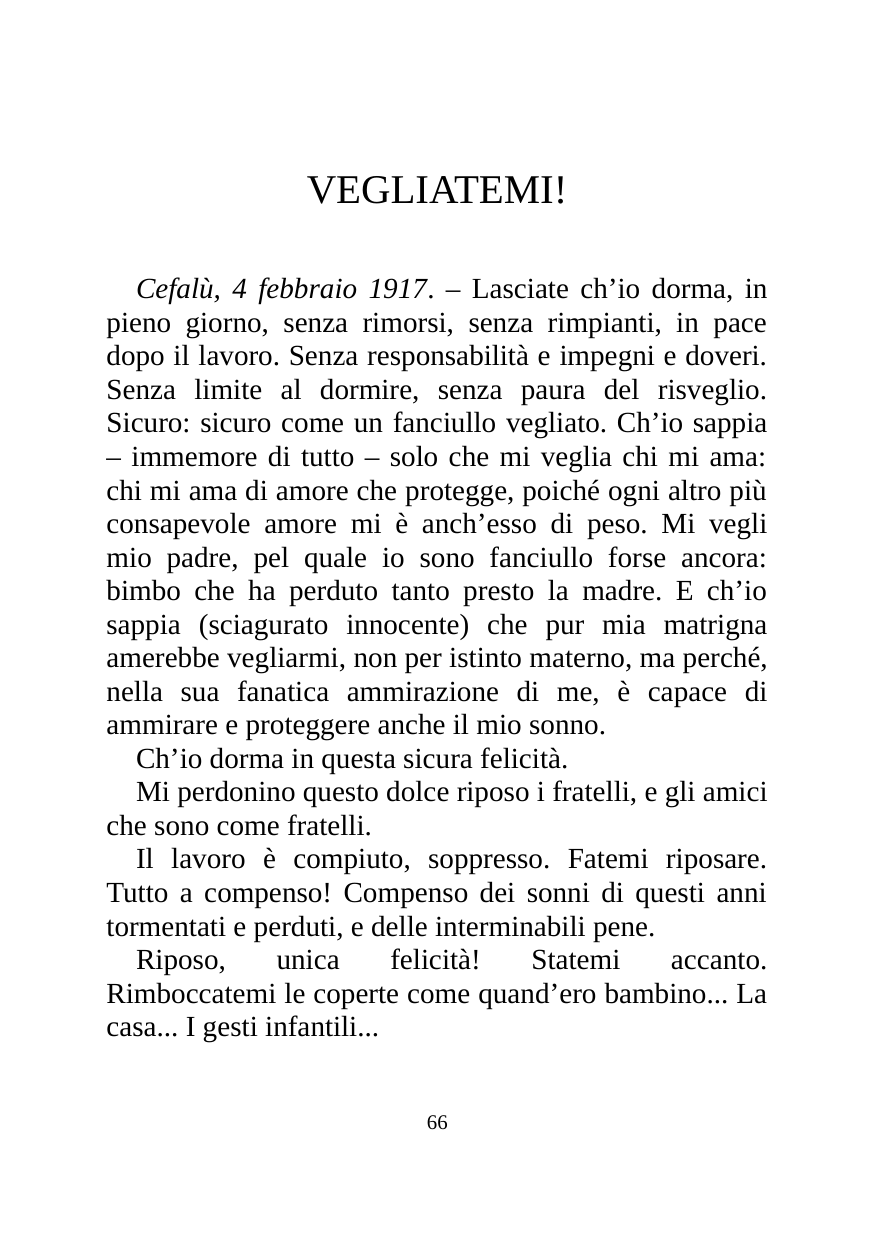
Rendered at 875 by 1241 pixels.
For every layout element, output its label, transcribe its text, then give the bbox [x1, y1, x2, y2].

text Cefalù, 4 febbraio 1917. – Lasciate ch’io dorma, in pieno giorno, senza rimorsi, senza rimpianti, in pace dopo il lavoro. Senza responsabilità e impegni e doveri. Senza limite al dormire, senza paura del risveglio. Sicuro: sicuro come un fanciullo vegliato. Ch’io sappia – immemore di tutto – solo che mi veglia chi mi ama: chi mi ama di amore che protegge, poiché ogni altro più consapevole amore mi è anch’esso di peso. Mi vegli mio padre, pel quale io sono fanciullo forse ancora: bimbo che ha perduto tanto presto la madre. E ch’io sappia (sciagurato innocente) che pur mia matrigna amerebbe vegliarmi, non per istinto materno, ma perché, nella sua fanatica ammirazione di me, è capace di ammirare e proteggere anche il mio sonno. [106, 271, 768, 741]
text Riposo, unica felicità! Statemi accanto. Rimboccatemi le coperte come quand’ero bambino... La casa... I gesti infantili... [106, 942, 768, 1043]
text Mi perdonino questo dolce riposo i fratelli, e gli amici che sono come fratelli. [106, 774, 768, 842]
text Ch’io dorma in questa sicura felicità. [106, 741, 768, 774]
subtitle VEGLIATEMI! [106, 165, 768, 212]
text Il lavoro è compiuto, soppresso. Fatemi riposare. Tutto a compenso! Compenso dei sonni di questi anni tormentati e perduti, e delle interminabili pene. [106, 842, 768, 942]
